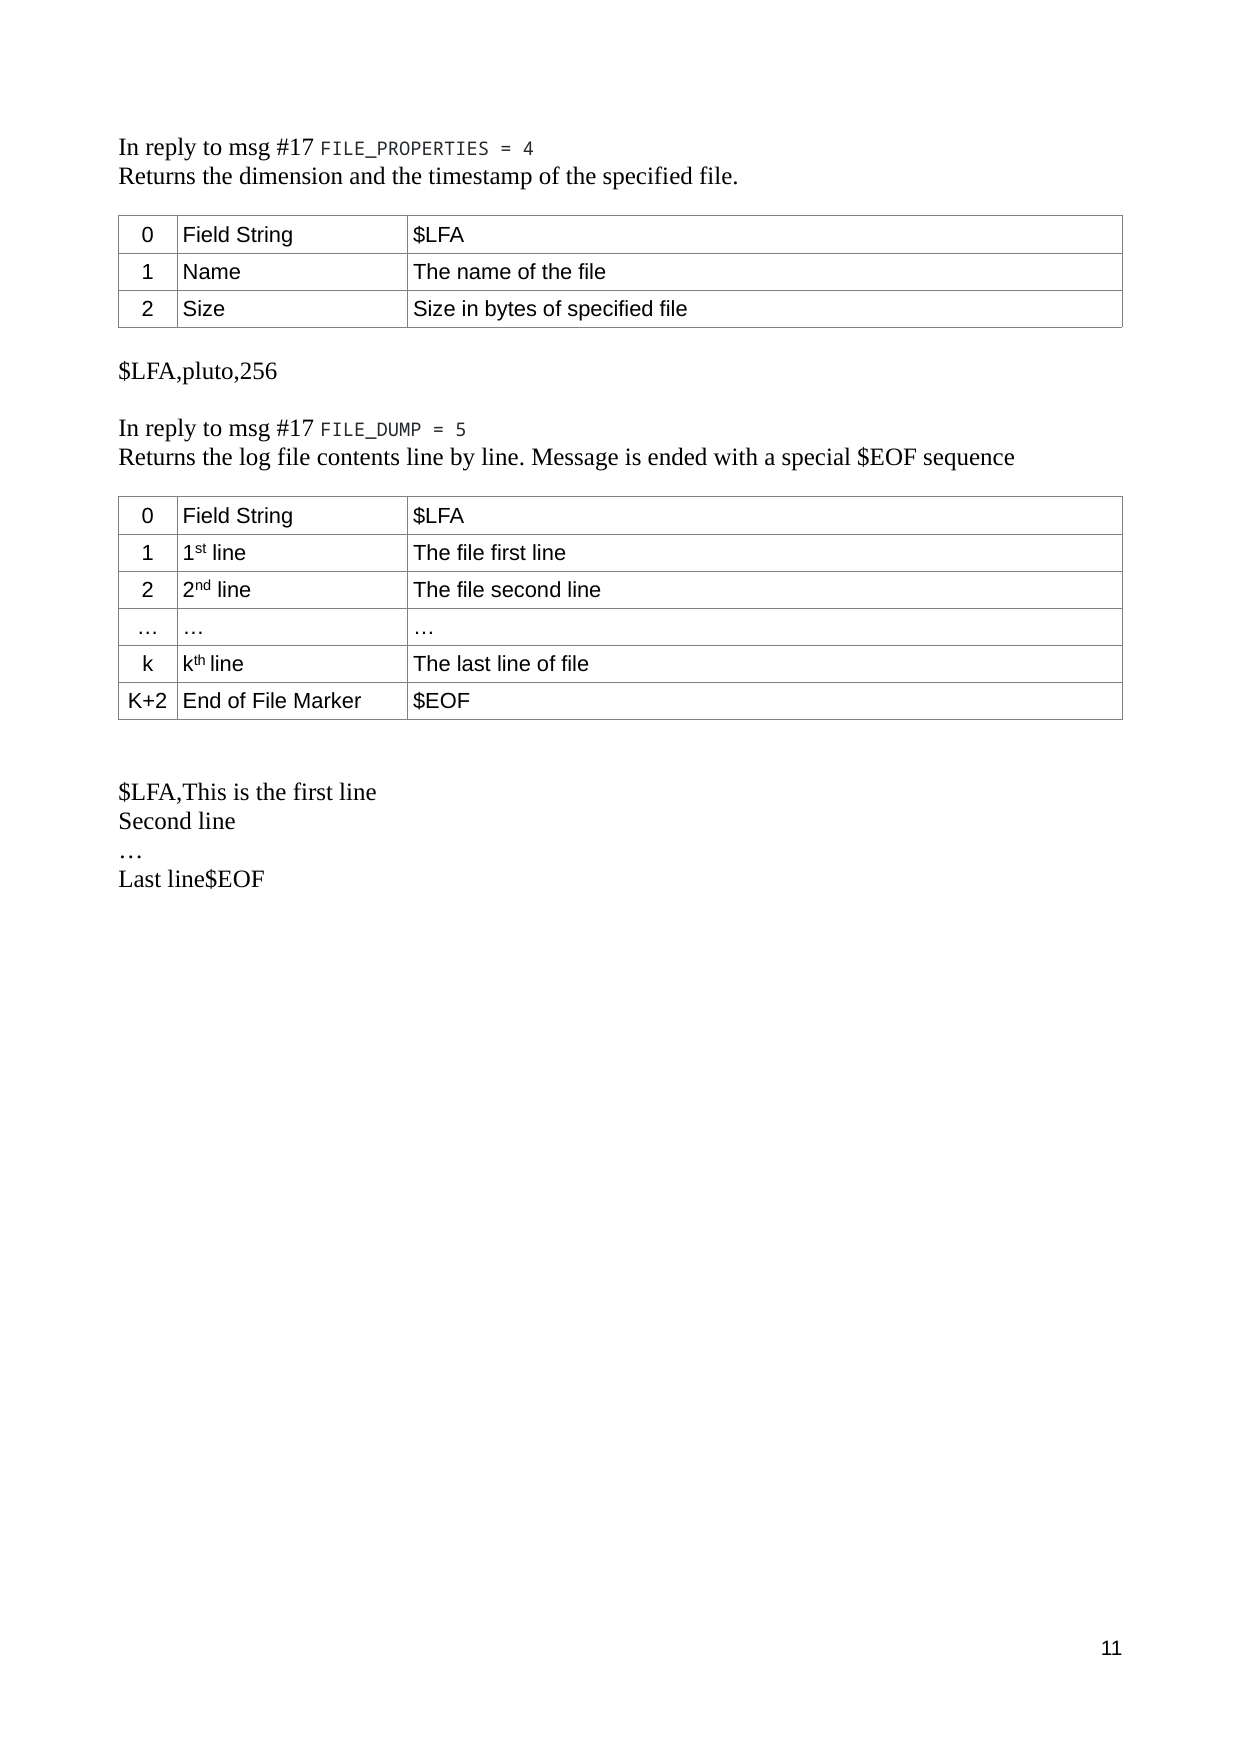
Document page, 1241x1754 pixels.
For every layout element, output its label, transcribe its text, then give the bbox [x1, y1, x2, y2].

table_cell k [119, 646, 177, 682]
table_header $LFA [408, 497, 1122, 533]
text In reply to msg #17 FILE_DUMP = 5 [118, 413, 1122, 442]
table_cell Name [178, 254, 407, 289]
table_cell 1st line [178, 535, 407, 571]
table_header $LFA [408, 216, 1122, 252]
text $LFA,This is the first line [118, 777, 1122, 806]
table_cell The name of the file [408, 254, 1122, 289]
table_cell kth line [178, 646, 407, 682]
text … [118, 835, 1122, 864]
table_cell … [119, 609, 177, 645]
table_cell Size in bytes of specified file [408, 291, 1122, 327]
table_cell $EOF [408, 683, 1122, 719]
table_cell Size [178, 291, 407, 327]
text Second line [118, 806, 1122, 835]
table_cell 2nd line [178, 572, 407, 608]
table_cell The file first line [408, 535, 1122, 571]
table_header 0 [119, 497, 177, 533]
table_cell The file second line [408, 572, 1122, 608]
text Last line$EOF [118, 864, 1122, 892]
table_cell 2 [119, 572, 177, 608]
table_cell 1 [119, 535, 177, 571]
table_cell K+2 [119, 683, 177, 719]
table_cell … [408, 609, 1122, 645]
text Returns the dimension and the timestamp of the specified file. [118, 161, 1122, 190]
table_header 0 [119, 216, 177, 252]
text $LFA,pluto,256 [118, 356, 1122, 385]
text In reply to msg #17 FILE_PROPERTIES = 4 [118, 132, 1122, 161]
table_cell End of File Marker [178, 683, 407, 719]
table_cell The last line of file [408, 646, 1122, 682]
text Returns the log file contents line by line. Message is ended with a special $EOF sequence [118, 442, 1122, 471]
table_header Field String [178, 216, 407, 252]
table_header Field String [178, 497, 407, 533]
table_cell 1 [119, 254, 177, 289]
table_cell … [178, 609, 407, 645]
table_cell 2 [119, 291, 177, 327]
